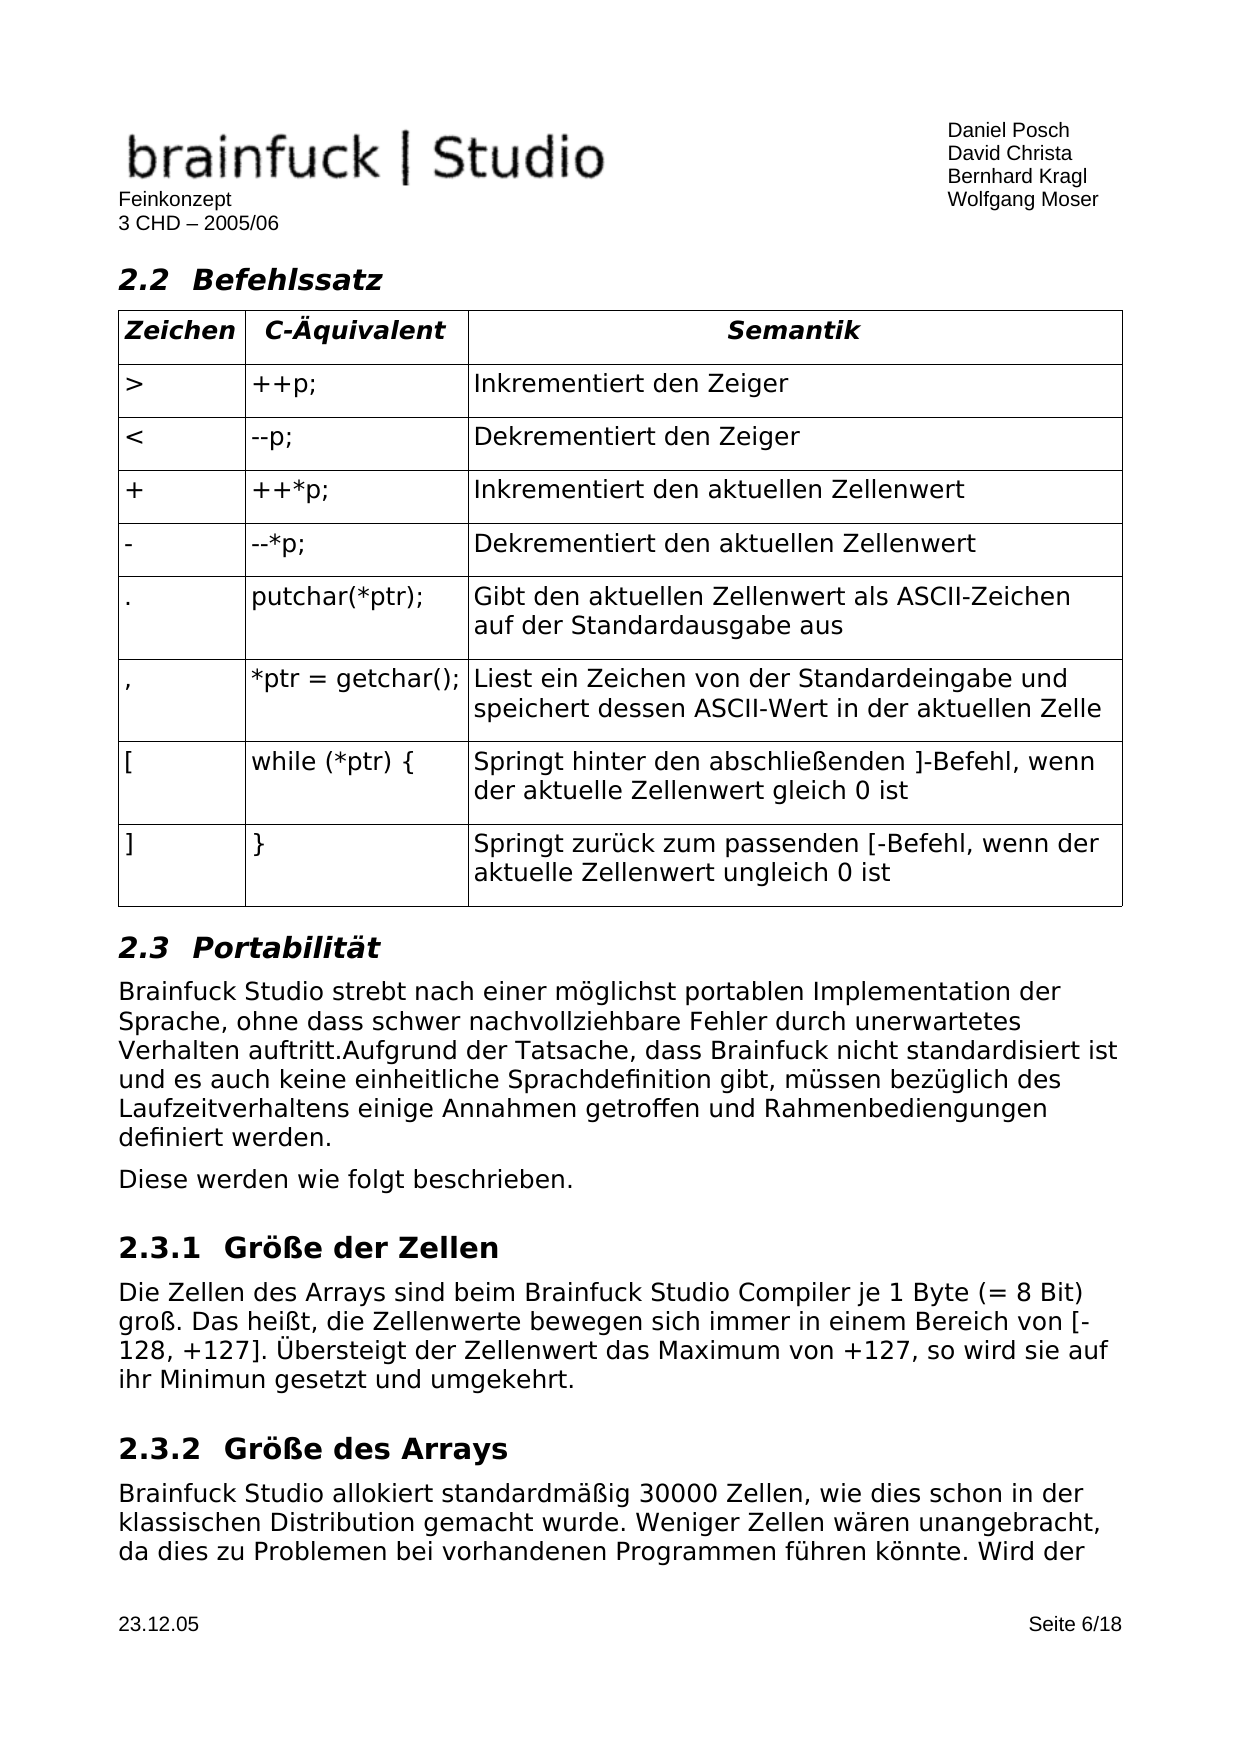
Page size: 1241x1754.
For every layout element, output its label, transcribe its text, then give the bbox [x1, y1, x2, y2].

table_cell , [119, 660, 245, 741]
table_header Semantik [469, 311, 1122, 363]
table_cell Gibt den aktuellen Zellenwert als ASCII-Zeichen auf der Standardausgabe aus [469, 577, 1122, 659]
table_cell Springt hinter den abschließenden ]-Befehl, wenn der aktuelle Zellenwert gleich 0 ist [469, 742, 1122, 823]
subtitle Größe des Arrays [118, 1432, 1122, 1466]
table_cell < [119, 418, 245, 470]
table_cell ] [119, 825, 245, 906]
table_header C-Äquivalent [246, 311, 468, 363]
table_cell [ [119, 742, 245, 823]
table_cell Inkrementiert den Zeiger [469, 365, 1122, 417]
table_cell . [119, 577, 245, 659]
table_cell *ptr = getchar(); [246, 660, 468, 741]
text Brainfuck Studio strebt nach einer möglichst portablen Implementation der Sprache, ohne dass schwer nachvollziehbare Fehler durch unerwartetes Verhalten auftritt.Aufgrund der Tatsache, dass Brainfuck nicht standardisiert ist und es auch keine einheitliche Sprachdefinition gibt, müssen bezüglich des Laufzeitverhaltens einige Annahmen getroffen und Rahmenbediengungen definiert werden. [118, 977, 1122, 1152]
text Diese werden wie folgt beschrieben. [118, 1165, 1122, 1194]
subtitle Befehlssatz [118, 264, 1122, 298]
table_cell - [119, 524, 245, 576]
table_cell } [246, 825, 468, 906]
subtitle Größe der Zellen [118, 1232, 1122, 1266]
table_cell Liest ein Zeichen von der Standardeingabe und speichert dessen ASCII-Wert in der aktuellen Zelle [469, 660, 1122, 741]
table_header Zeichen [119, 311, 245, 363]
table_cell Springt zurück zum passenden [-Befehl, wenn der aktuelle Zellenwert ungleich 0 ist [469, 825, 1122, 906]
table_cell --*p; [246, 524, 468, 576]
table_cell > [119, 365, 245, 417]
subtitle Portabilität [118, 931, 1122, 965]
table_cell --p; [246, 418, 468, 470]
table_cell Dekrementiert den aktuellen Zellenwert [469, 524, 1122, 576]
table_cell + [119, 471, 245, 523]
table_cell putchar(*ptr); [246, 577, 468, 659]
text Brainfuck Studio allokiert standardmäßig 30000 Zellen, wie dies schon in der klassischen Distribution gemacht wurde. Weniger Zellen wären unangebracht, da dies zu Problemen bei vorhandenen Programmen führen könnte. Wird der [118, 1479, 1122, 1566]
table_cell ++p; [246, 365, 468, 417]
table_cell while (*ptr) { [246, 742, 468, 823]
table_cell Dekrementiert den Zeiger [469, 418, 1122, 470]
table_cell ++*p; [246, 471, 468, 523]
text Die Zellen des Arrays sind beim Brainfuck Studio Compiler je 1 Byte (= 8 Bit) groß. Das heißt, die Zellenwerte bewegen sich immer in einem Bereich von [-128, +127]. Übersteigt der Zellenwert das Maximum von +127, so wird sie auf ihr Minimun gesetzt und umgekehrt. [118, 1278, 1122, 1395]
table_cell Inkrementiert den aktuellen Zellenwert [469, 471, 1122, 523]
picture [118, 118, 609, 187]
